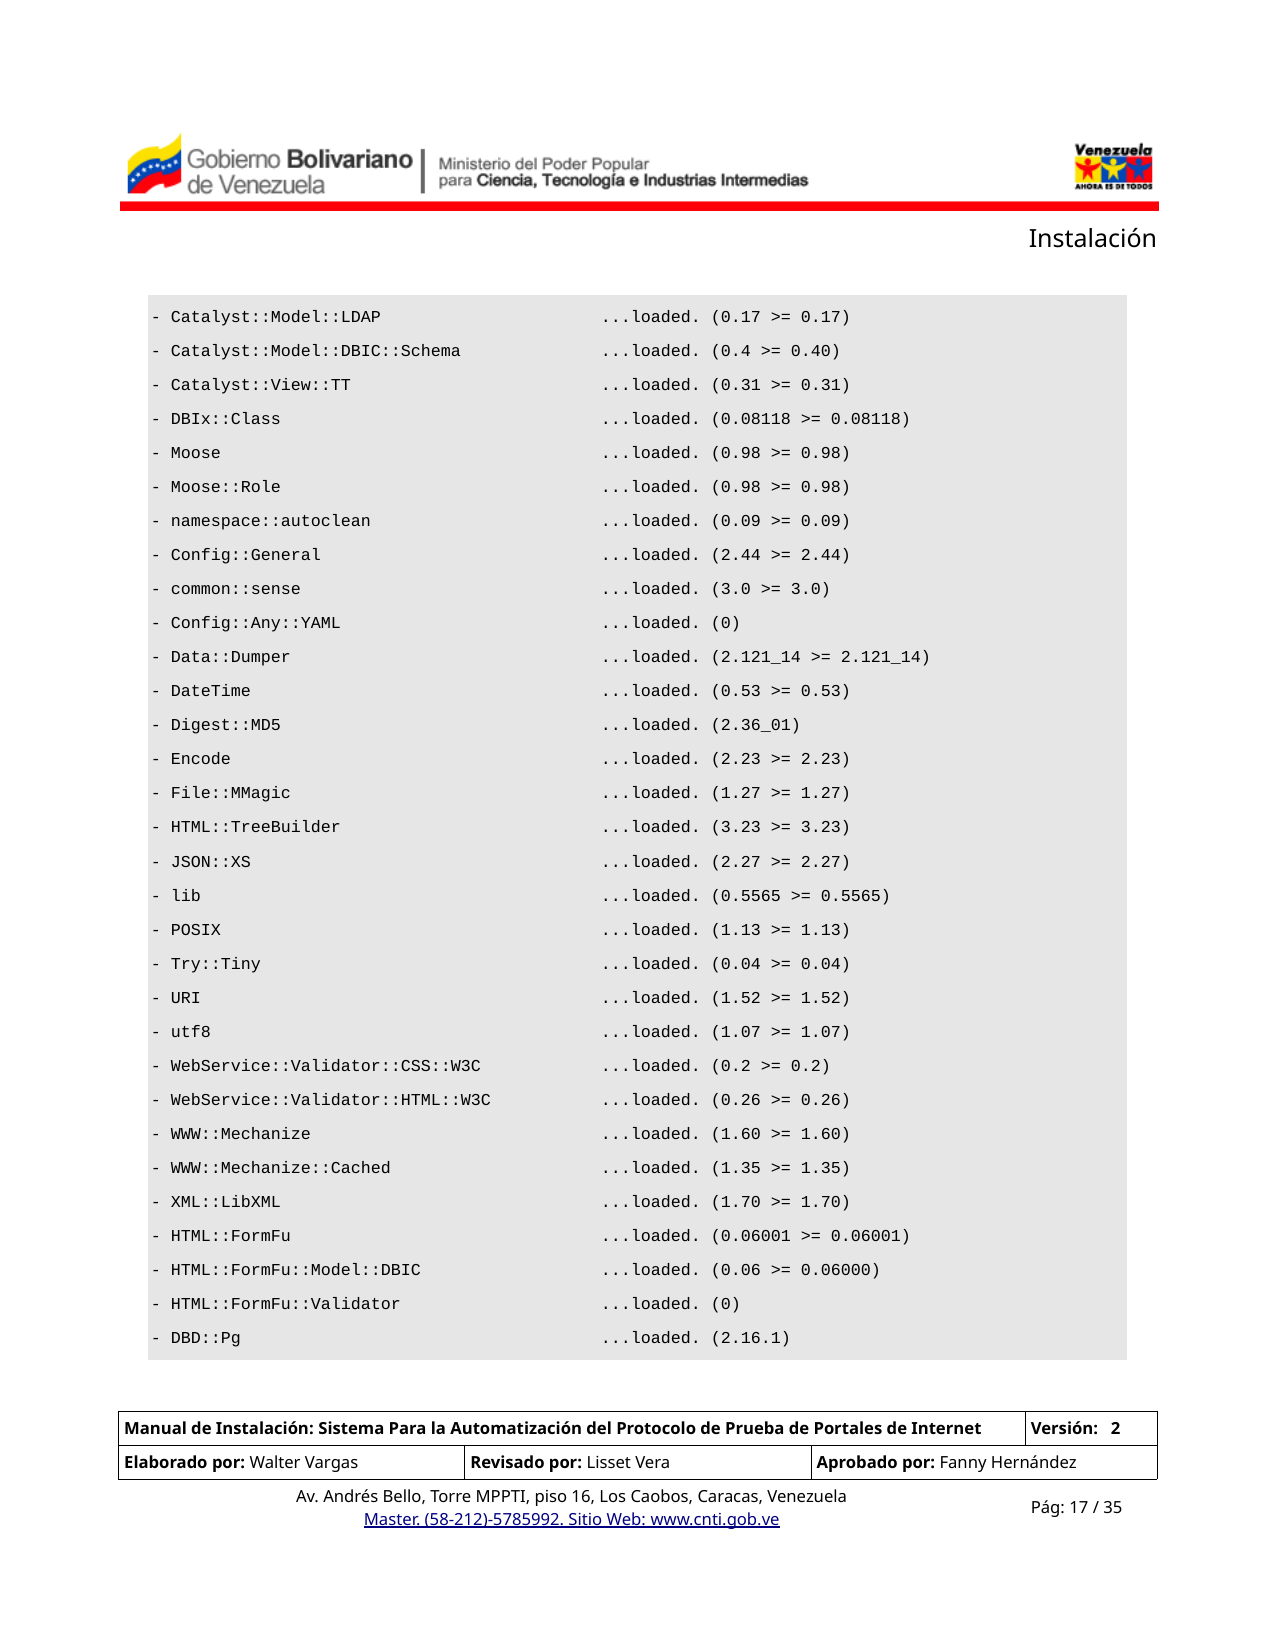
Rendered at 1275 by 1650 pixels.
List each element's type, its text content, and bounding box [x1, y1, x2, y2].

text - DBD::Pg ...loaded. (2.16.1) [148, 1315, 1127, 1352]
text - HTML::TreeBuilder ...loaded. (3.23 >= 3.23) [148, 804, 1127, 838]
text - File::MMagic ...loaded. (1.27 >= 1.27) [148, 770, 1127, 804]
text - Try::Tiny ...loaded. (0.04 >= 0.04) [148, 940, 1127, 974]
text - DBIx::Class ...loaded. (0.08118 >= 0.08118) [148, 395, 1127, 429]
text - Config::Any::YAML ...loaded. (0) [148, 599, 1127, 633]
text - Moose::Role ...loaded. (0.98 >= 0.98) [148, 463, 1127, 497]
text - namespace::autoclean ...loaded. (0.09 >= 0.09) [148, 497, 1127, 531]
text - Moose ...loaded. (0.98 >= 0.98) [148, 429, 1127, 463]
text - JSON::XS ...loaded. (2.27 >= 2.27) [148, 838, 1127, 872]
text - Digest::MD5 ...loaded. (2.36_01) [148, 702, 1127, 736]
text - Catalyst::Model::DBIC::Schema ...loaded. (0.4 >= 0.40) [148, 327, 1127, 361]
text - Config::General ...loaded. (2.44 >= 2.44) [148, 531, 1127, 565]
text - Catalyst::Model::LDAP ...loaded. (0.17 >= 0.17) [148, 295, 1127, 327]
text - common::sense ...loaded. (3.0 >= 3.0) [148, 565, 1127, 599]
text - WWW::Mechanize ...loaded. (1.60 >= 1.60) [148, 1110, 1127, 1144]
picture [120, 125, 1159, 211]
text - POSIX ...loaded. (1.13 >= 1.13) [148, 906, 1127, 940]
text - HTML::FormFu::Model::DBIC ...loaded. (0.06 >= 0.06000) [148, 1247, 1127, 1281]
text - lib ...loaded. (0.5565 >= 0.5565) [148, 872, 1127, 906]
text - XML::LibXML ...loaded. (1.70 >= 1.70) [148, 1178, 1127, 1213]
text - WebService::Validator::CSS::W3C ...loaded. (0.2 >= 0.2) [148, 1042, 1127, 1076]
text - utf8 ...loaded. (1.07 >= 1.07) [148, 1008, 1127, 1042]
text - HTML::FormFu ...loaded. (0.06001 >= 0.06001) [148, 1213, 1127, 1247]
text - WebService::Validator::HTML::W3C ...loaded. (0.26 >= 0.26) [148, 1076, 1127, 1110]
text - WWW::Mechanize::Cached ...loaded. (1.35 >= 1.35) [148, 1144, 1127, 1178]
text - Data::Dumper ...loaded. (2.121_14 >= 2.121_14) [148, 633, 1127, 668]
text - Catalyst::View::TT ...loaded. (0.31 >= 0.31) [148, 361, 1127, 395]
text - HTML::FormFu::Validator ...loaded. (0) [148, 1281, 1127, 1315]
text - DateTime ...loaded. (0.53 >= 0.53) [148, 668, 1127, 702]
text - Encode ...loaded. (2.23 >= 2.23) [148, 736, 1127, 770]
text - URI ...loaded. (1.52 >= 1.52) [148, 974, 1127, 1008]
